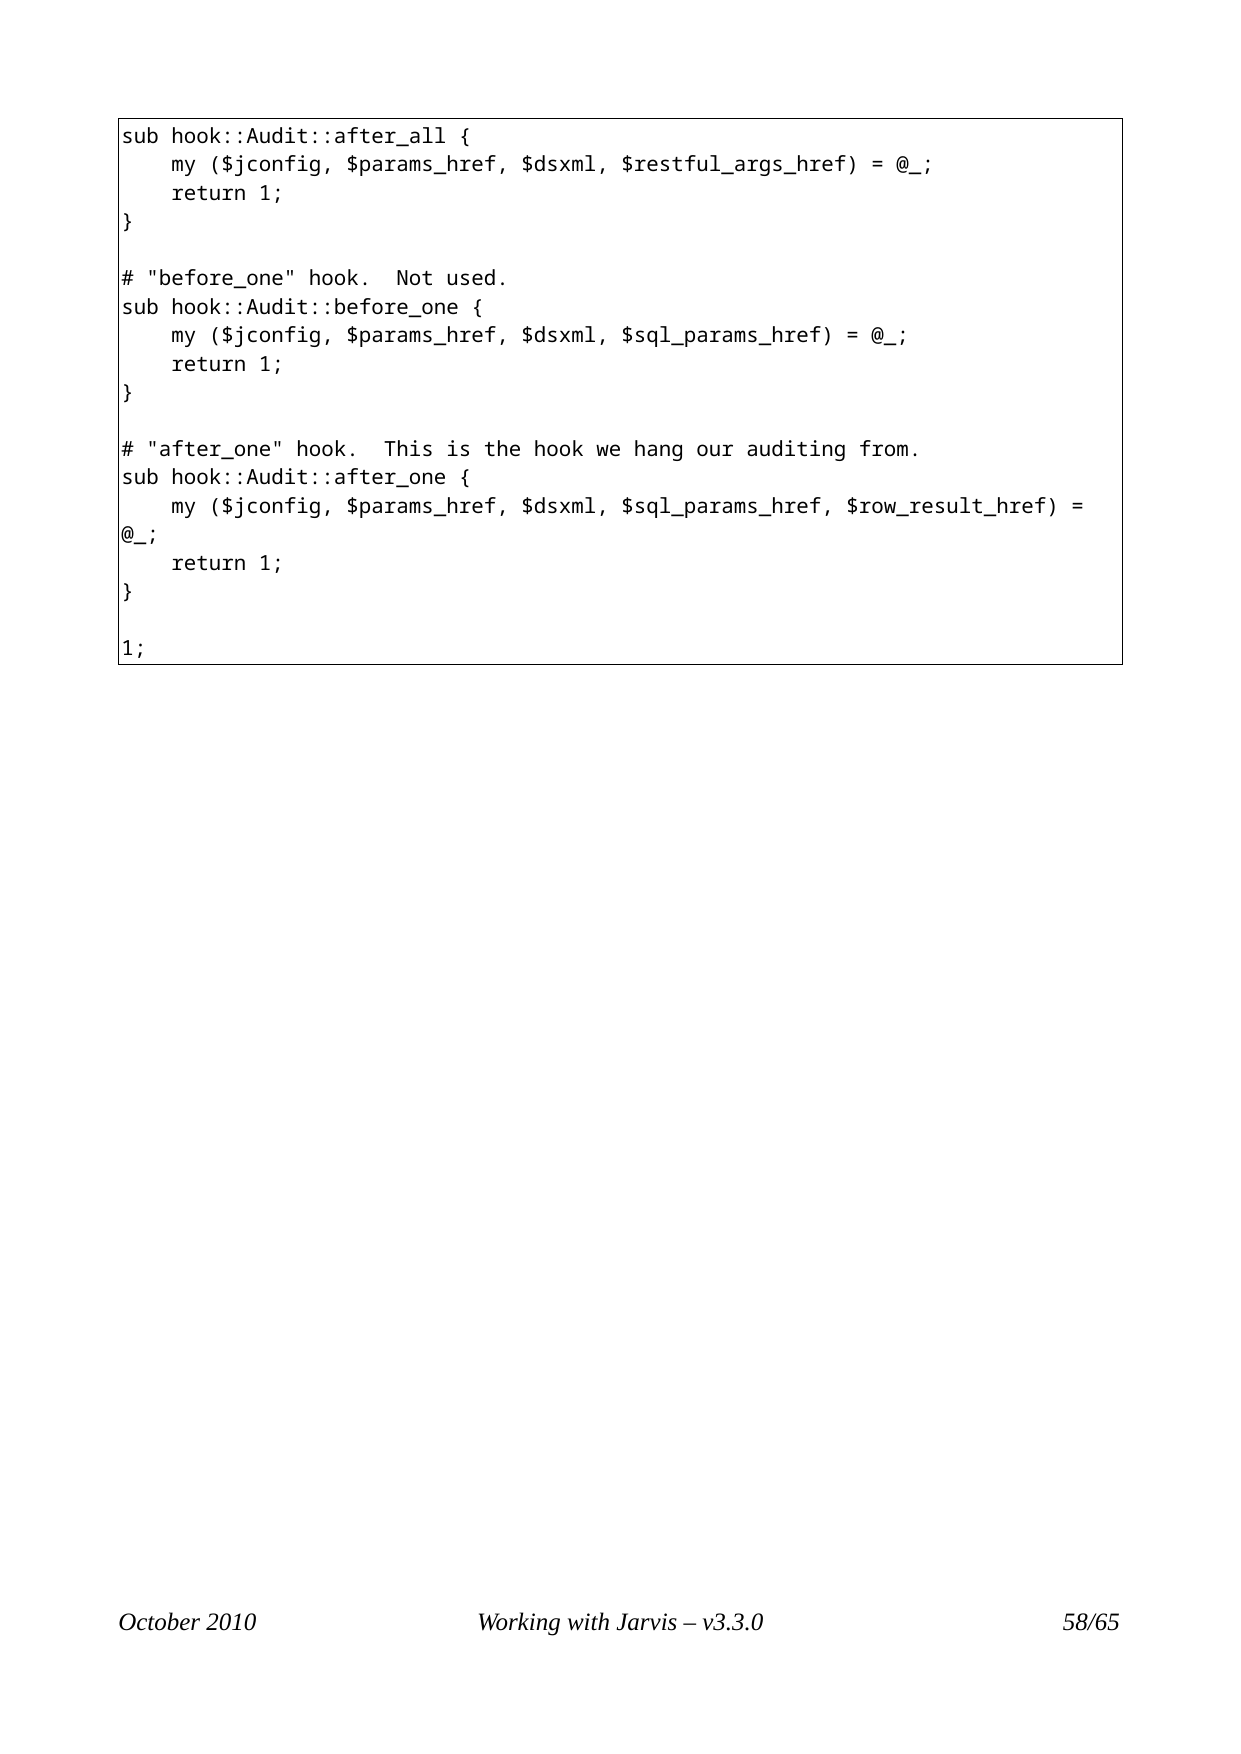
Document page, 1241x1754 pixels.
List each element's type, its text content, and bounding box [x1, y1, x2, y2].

text 1; [119, 630, 1122, 664]
text my ($jconfig, $params_href, $dsxml, $sql_params_href, $row_result_href) = @_; [119, 488, 1122, 545]
text # "after_one" hook. This is the hook we hang our auditing from. [119, 431, 1122, 459]
text return 1; [119, 346, 1122, 374]
text # "before_one" hook. Not used. [119, 260, 1122, 289]
text return 1; [119, 545, 1122, 573]
text sub hook::Audit::after_one { [119, 459, 1122, 488]
text my ($jconfig, $params_href, $dsxml, $sql_params_href) = @_; [119, 317, 1122, 346]
text } [119, 374, 1122, 406]
text sub hook::Audit::after_all { [119, 119, 1122, 147]
text } [119, 573, 1122, 604]
text } [119, 203, 1122, 235]
text my ($jconfig, $params_href, $dsxml, $restful_args_href) = @_; [119, 147, 1122, 175]
text sub hook::Audit::before_one { [119, 289, 1122, 317]
text return 1; [119, 175, 1122, 203]
